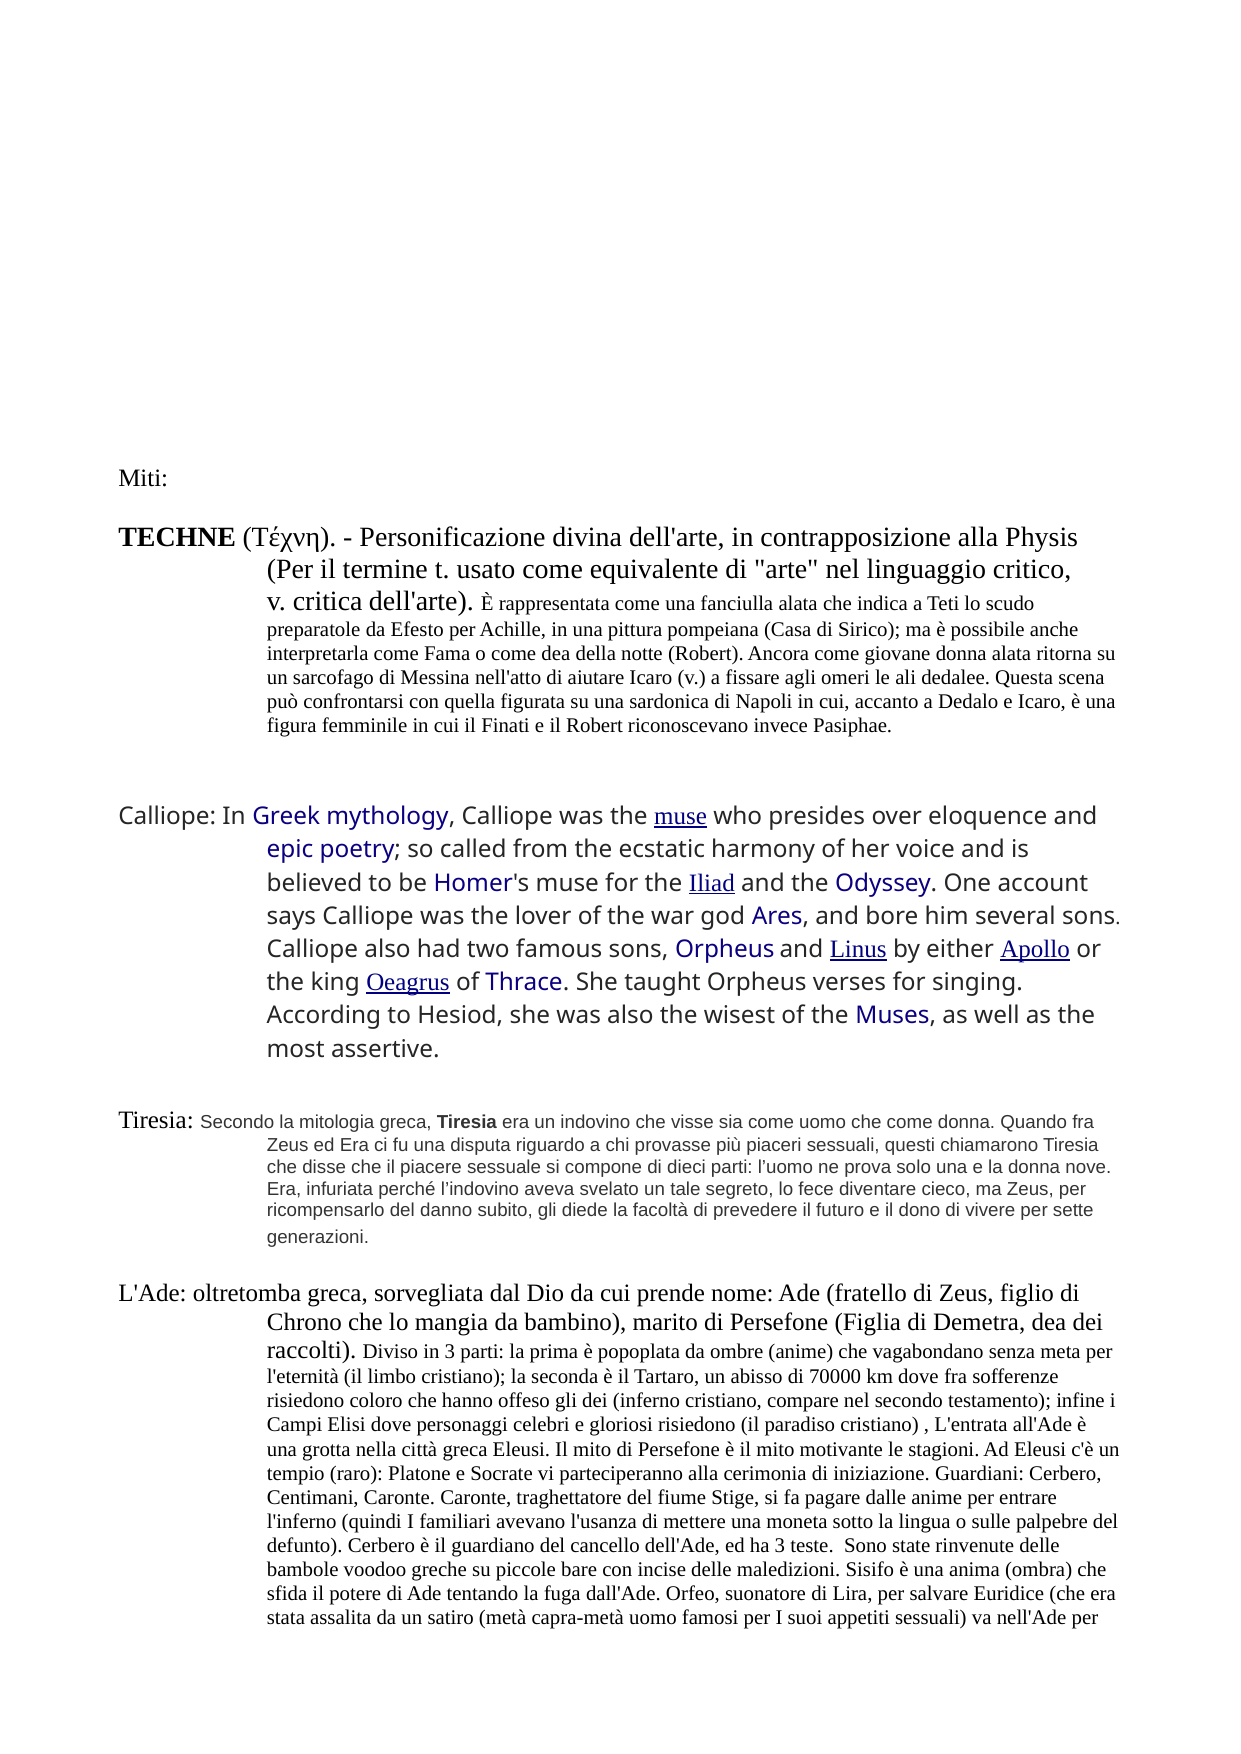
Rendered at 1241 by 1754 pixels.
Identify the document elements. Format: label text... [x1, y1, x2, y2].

text TECHNE (Τέχνη). - Personificazione divina dell'arte, in contrapposizione alla Physis (Per il termine t. usato come equivalente di "arte" nel linguaggio critico, v. critica dell'arte). È rappresentata come una fanciulla alata che indica a Teti lo scudo preparatole da Efesto per Achille, in una pittura pompeiana (Casa di Sirico); ma è possibile anche interpretarla come Fama o come dea della notte (Robert). Ancora come giovane donna alata ritorna su un sarcofago di Messina nell'atto di aiutare Icaro (v.) a fissare agli omeri le ali dedalee. Questa scena può confrontarsi con quella figurata su una sardonica di Napoli in cui, accanto a Dedalo e Icaro, è una figura femminile in cui il Finati e il Robert riconoscevano invece Pasiphae. [118, 521, 1122, 737]
text Tiresia: Secondo la mitologia greca, Tiresia era un indovino che visse sia come uomo che come donna. Quando fra Zeus ed Era ci fu una disputa riguardo a chi provasse più piaceri sessuali, questi chiamarono Tiresia che disse che il piacere sessuale si compone di dieci parti: l’uomo ne prova solo una e la donna nove. Era, infuriata perché l’indovino aveva svelato un tale segreto, lo fece diventare cieco, ma Zeus, per ricompensarlo del danno subito, gli diede la facoltà di prevedere il futuro e il dono di vivere per sette generazioni. [118, 1106, 1122, 1249]
text Calliope: In Greek mythology, Calliope was the muse who presides over eloquence and epic poetry; so called from the ecstatic harmony of her voice and is believed to be Homer's muse for the Iliad and the Odyssey. One account says Calliope was the lover of the war god Ares, and bore him several sons. Calliope also had two famous sons, Orpheus and Linus by either Apollo or the king Oeagrus of Thrace. She taught Orpheus verses for singing. According to Hesiod, she was also the wisest of the Muses, as well as the most assertive. [118, 798, 1122, 1064]
text Miti: [118, 463, 1122, 492]
text L'Ade: oltretomba greca, sorvegliata dal Dio da cui prende nome: Ade (fratello di Zeus, figlio di Chrono che lo mangia da bambino), marito di Persefone (Figlia di Demetra, dea dei raccolti). Diviso in 3 parti: la prima è popoplata da ombre (anime) che vagabondano senza meta per l'eternità (il limbo cristiano); la seconda è il Tartaro, un abisso di 70000 km dove fra sofferenze risiedono coloro che hanno offeso gli dei (inferno cristiano, compare nel secondo testamento); infine i Campi Elisi dove personaggi celebri e gloriosi risiedono (il paradiso cristiano) , L'entrata all'Ade è una grotta nella città greca Eleusi. Il mito di Persefone è il mito motivante le stagioni. Ad Eleusi c'è un tempio (raro): Platone e Socrate vi parteciperanno alla cerimonia di iniziazione. Guardiani: Cerbero, Centimani, Caronte. Caronte, traghettatore del fiume Stige, si fa pagare dalle anime per entrare l'inferno (quindi I familiari avevano l'usanza di mettere una moneta sotto la lingua o sulle palpebre del defunto). Cerbero è il guardiano del cancello dell'Ade, ed ha 3 teste. Sono state rinvenute delle bambole voodoo greche su piccole bare con incise delle maledizioni. Sisifo è una anima (ombra) che sfida il potere di Ade tentando la fuga dall'Ade. Orfeo, suonatore di Lira, per salvare Euridice (che era stata assalita da un satiro (metà capra-metà uomo famosi per I suoi appetiti sessuali) va nell'Ade per [118, 1278, 1122, 1629]
